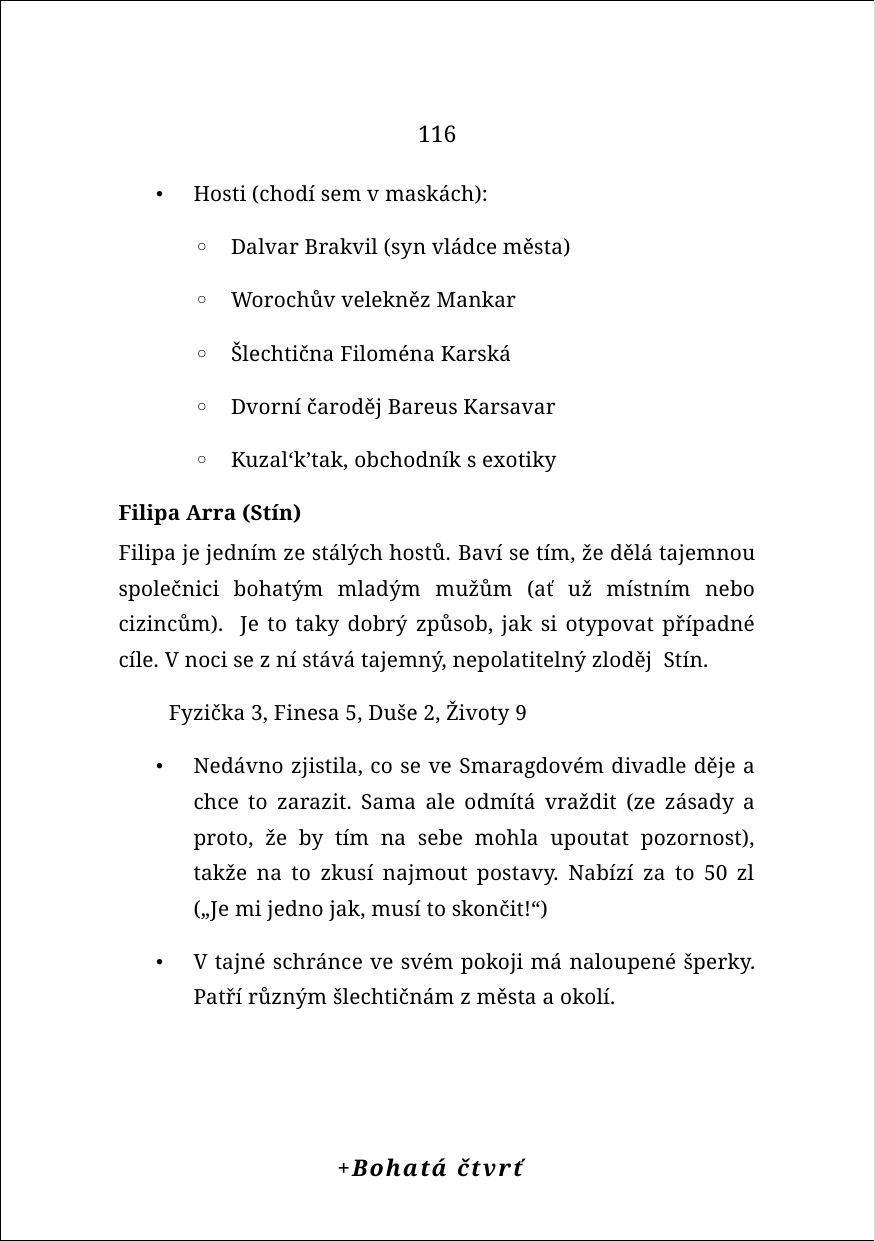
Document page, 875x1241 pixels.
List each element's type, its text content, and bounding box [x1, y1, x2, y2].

subtitle Filipa Arra (Stín) [118, 498, 756, 527]
list Dvorní čaroděj Bareus Karsavar [193, 392, 756, 420]
text Filipa je jedním ze stálých hostů. Baví se tím, že dělá tajemnou společnici bohatým mladým mužům (ať už místním nebo cizincům). Je to taky dobrý způsob, jak si otypovat případné cíle. V noci se z ní stává tajemný, nepolatitelný zloděj Stín. [118, 538, 756, 673]
list Hosti (chodí sem v maskách): [156, 179, 756, 207]
list Kuzal‘k’tak, obchodník s exotiky [193, 445, 756, 473]
list Worochův velekněz Mankar [193, 285, 756, 314]
list Dalvar Brakvil (syn vládce města) [193, 232, 756, 261]
list Šlechtična Filoména Karská [193, 339, 756, 367]
text Fyzička 3, Finesa 5, Duše 2, Životy 9 [168, 698, 756, 727]
list V tajné schránce ve svém pokoji má naloupené šperky. Patří různým šlechtičnám z města a okolí. [156, 947, 756, 1011]
list Nedávno zjistila, co se ve Smaragdovém divadle děje a chce to zarazit. Sama ale odmítá vraždit (ze zásady a proto, že by tím na sebe mohla upoutat pozornost), takže na to zkusí najmout postavy. Nabízí za to 50 zl („Je mi jedno jak, musí to skončit!“) [156, 752, 756, 922]
